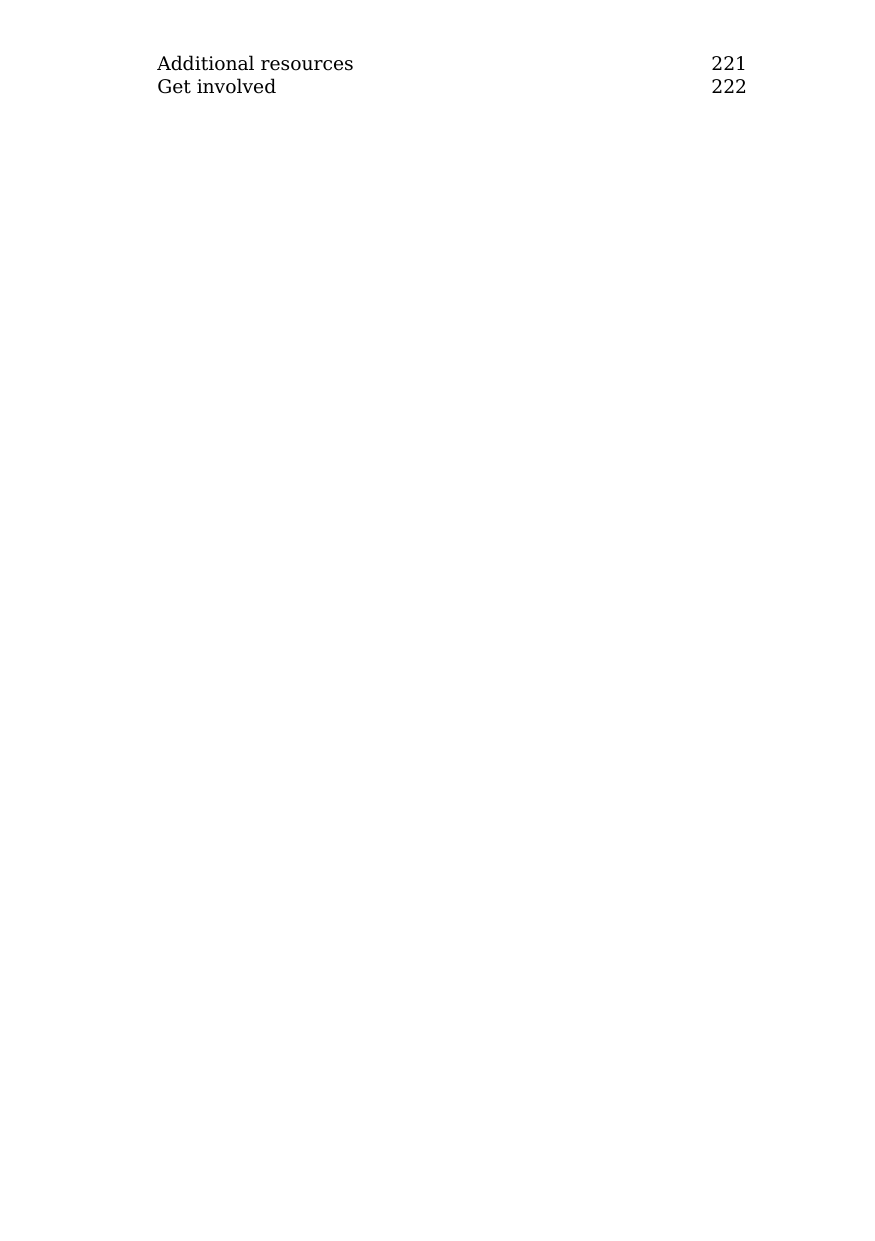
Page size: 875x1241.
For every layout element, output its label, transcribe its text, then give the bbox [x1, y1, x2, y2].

text Additional resources 221 [157, 52, 747, 74]
text Get involved 222 [157, 77, 747, 98]
